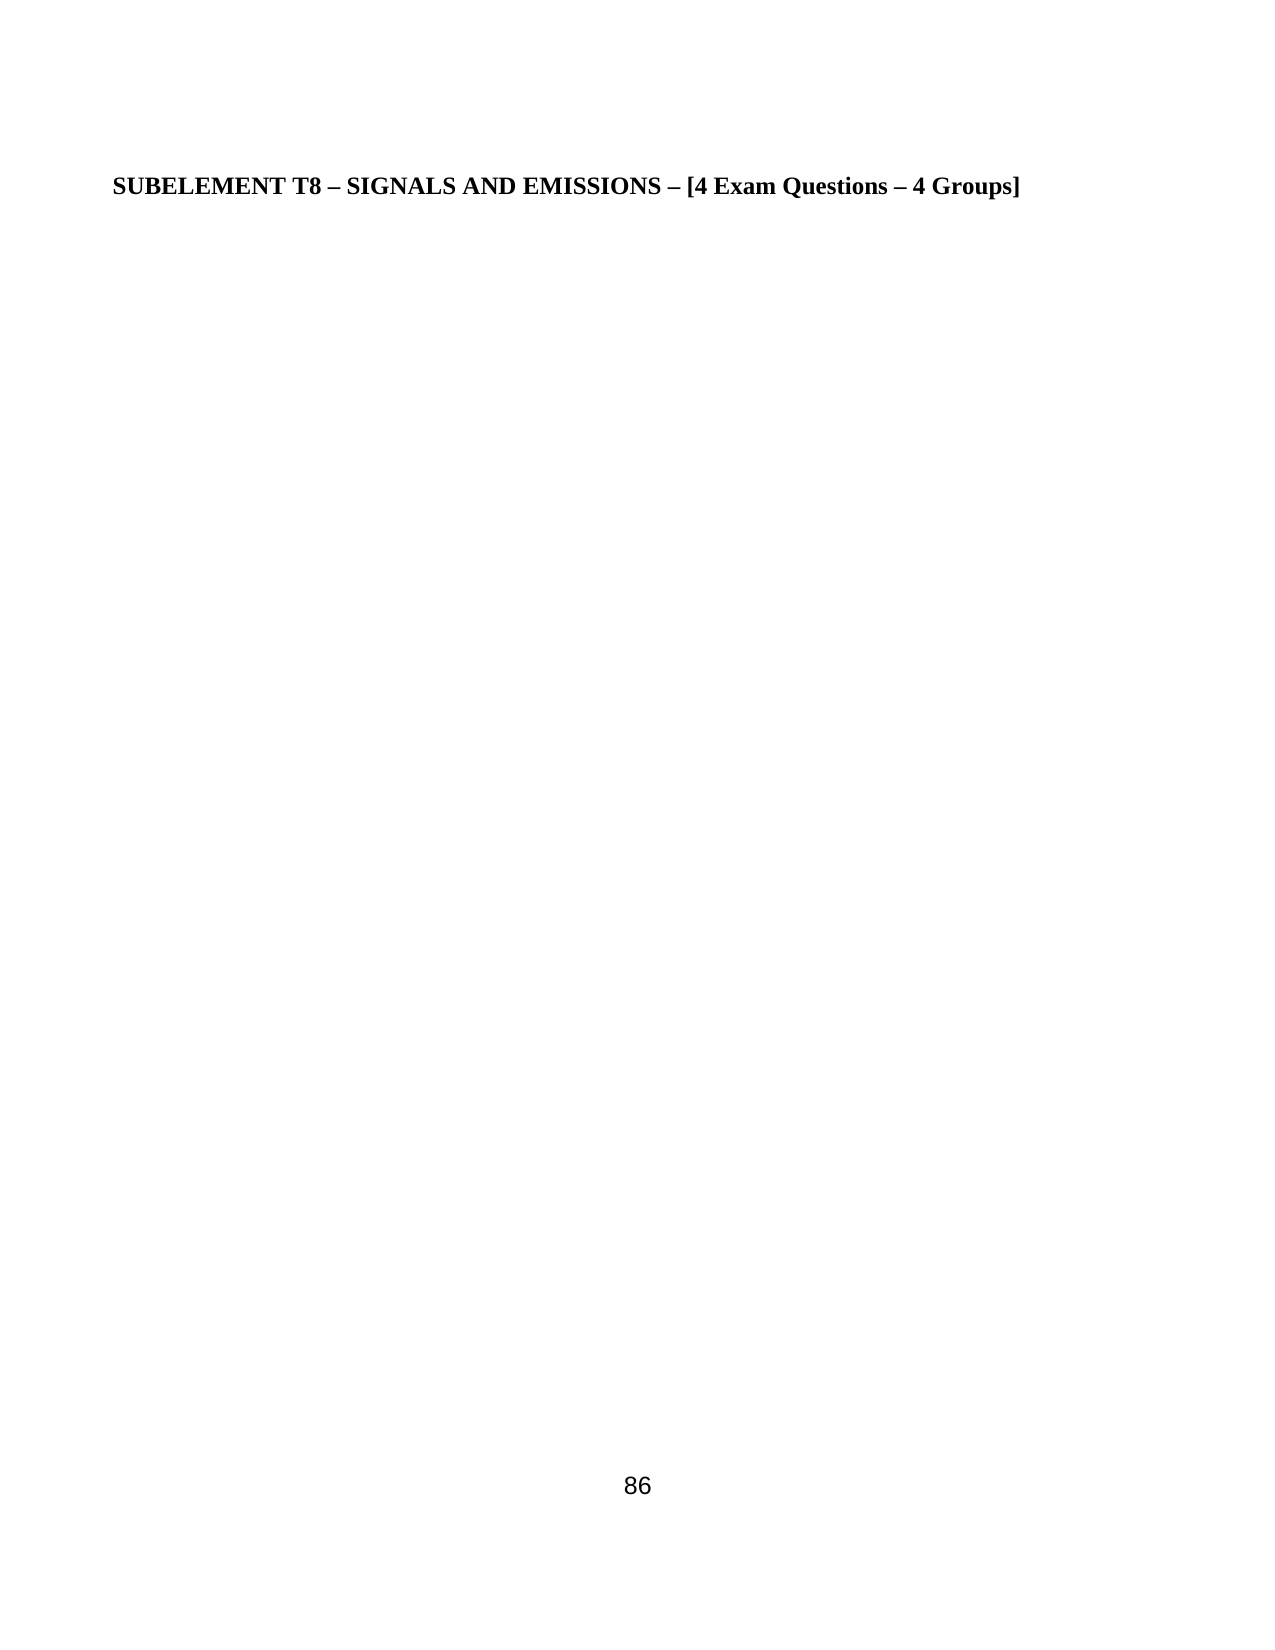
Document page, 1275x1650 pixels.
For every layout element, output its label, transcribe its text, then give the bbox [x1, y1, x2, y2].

subtitle SUBELEMENT T8 – SIGNALS AND EMISSIONS – [4 Exam Questions – 4 Groups] [112, 171, 1162, 200]
